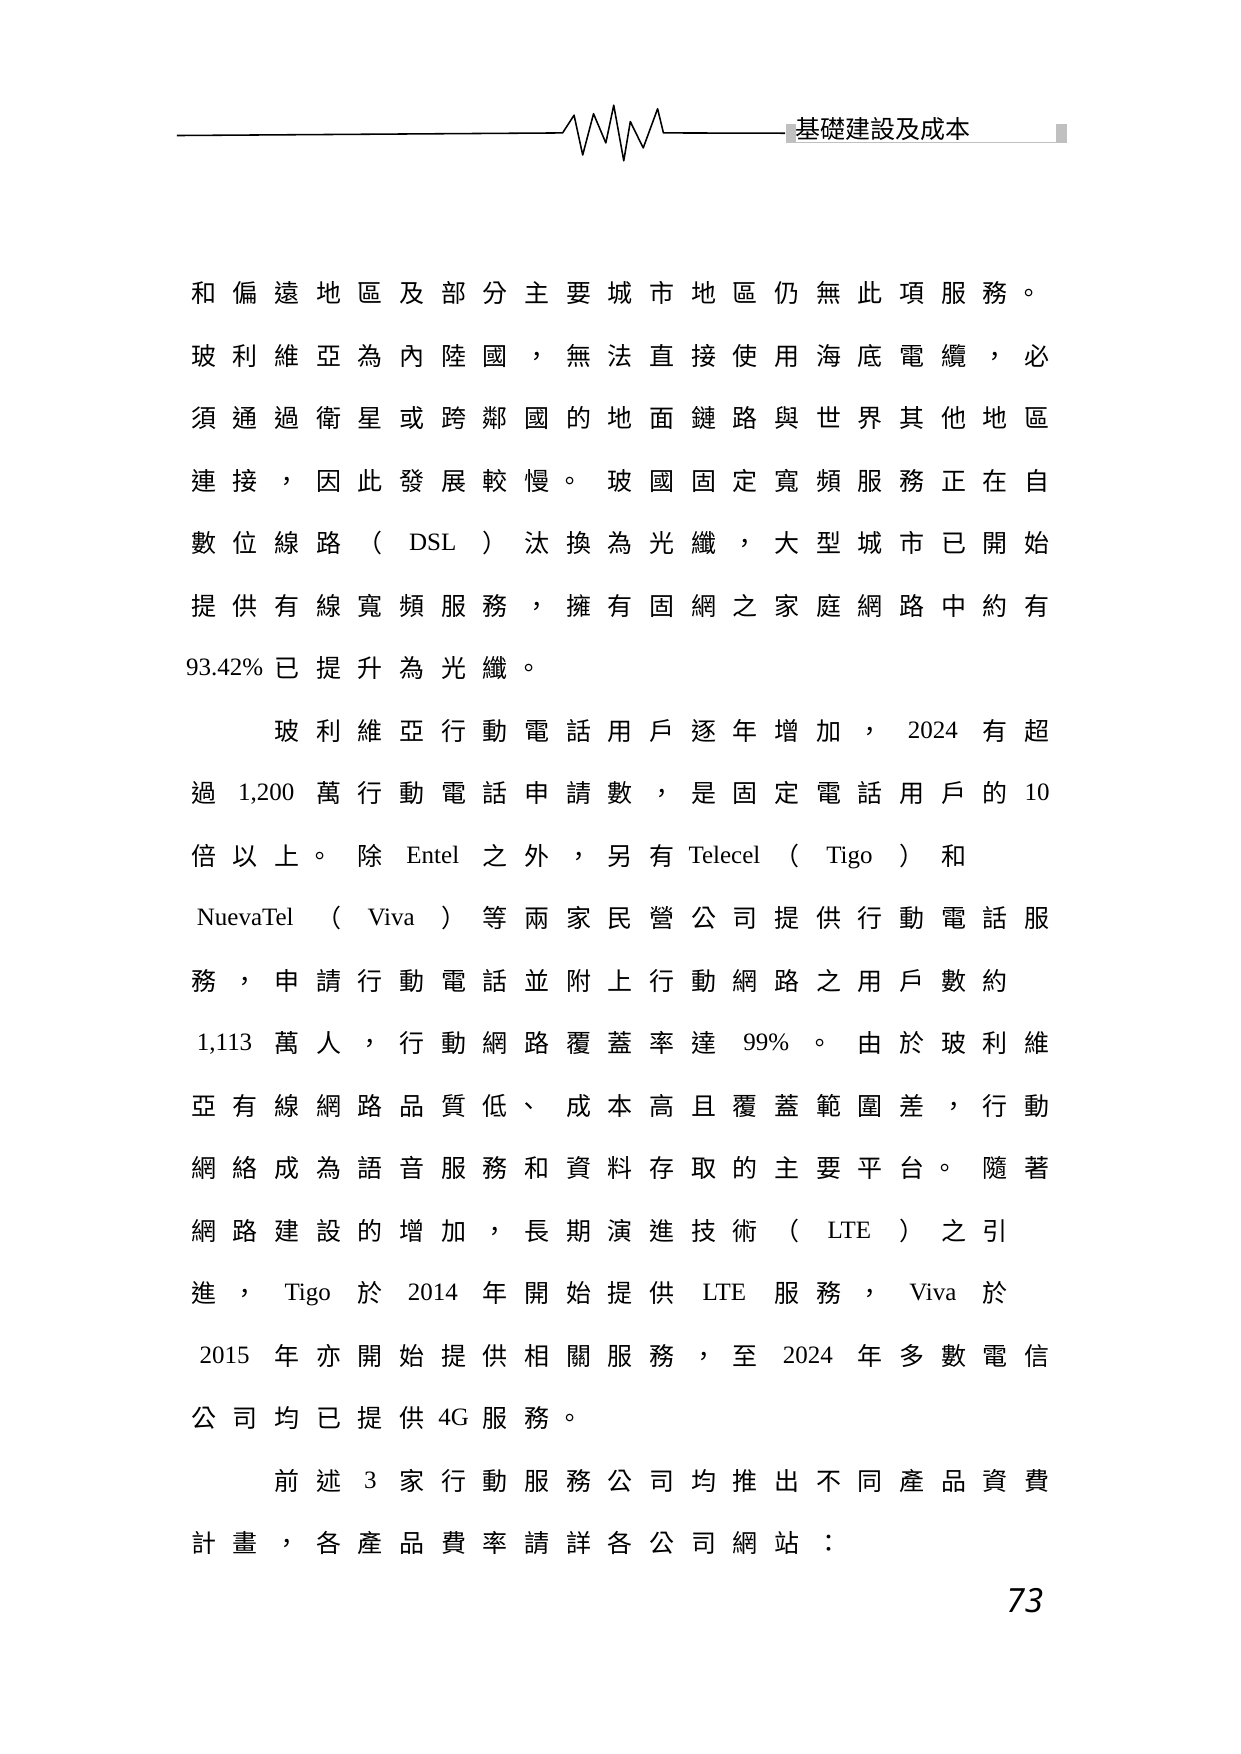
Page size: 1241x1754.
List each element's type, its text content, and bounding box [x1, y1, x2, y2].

text 前述3家行動服務公司均推出不同產品資費計畫，各產品費率請詳各公司網站： [183, 1438, 1058, 1563]
text 玻利維亞行動電話用戶逐年增加，2024有超過1,200萬行動電話申請數，是固定電話用戶的10倍以上。除Entel之外，另有Telecel（Tigo）和NuevaTel（Viva）等兩家民營公司提供行動電話服務，申請行動電話並附上行動網路之用戶數約1,113萬人，行動網路覆蓋率達99%。由於玻利維亞有線網路品質低、成本高且覆蓋範圍差，行動網絡成為語音服務和資料存取的主要平台。隨著網路建設的增加，長期演進技術（LTE）之引進，Tigo於2014年開始提供LTE服務，Viva於2015年亦開始提供相關服務，至2024年多數電信公司均已提供4G服務。 [183, 688, 1058, 1438]
text 和偏遠地區及部分主要城市地區仍無此項服務。玻利維亞為內陸國，無法直接使用海底電纜，必須通過衛星或跨鄰國的地面鏈路與世界其他地區連接，因此發展較慢。玻國固定寬頻服務正在自數位線路（DSL）汰換為光纖，大型城市已開始提供有線寬頻服務，擁有固網之家庭網路中約有93.42%已提升為光纖。 [183, 250, 1058, 688]
